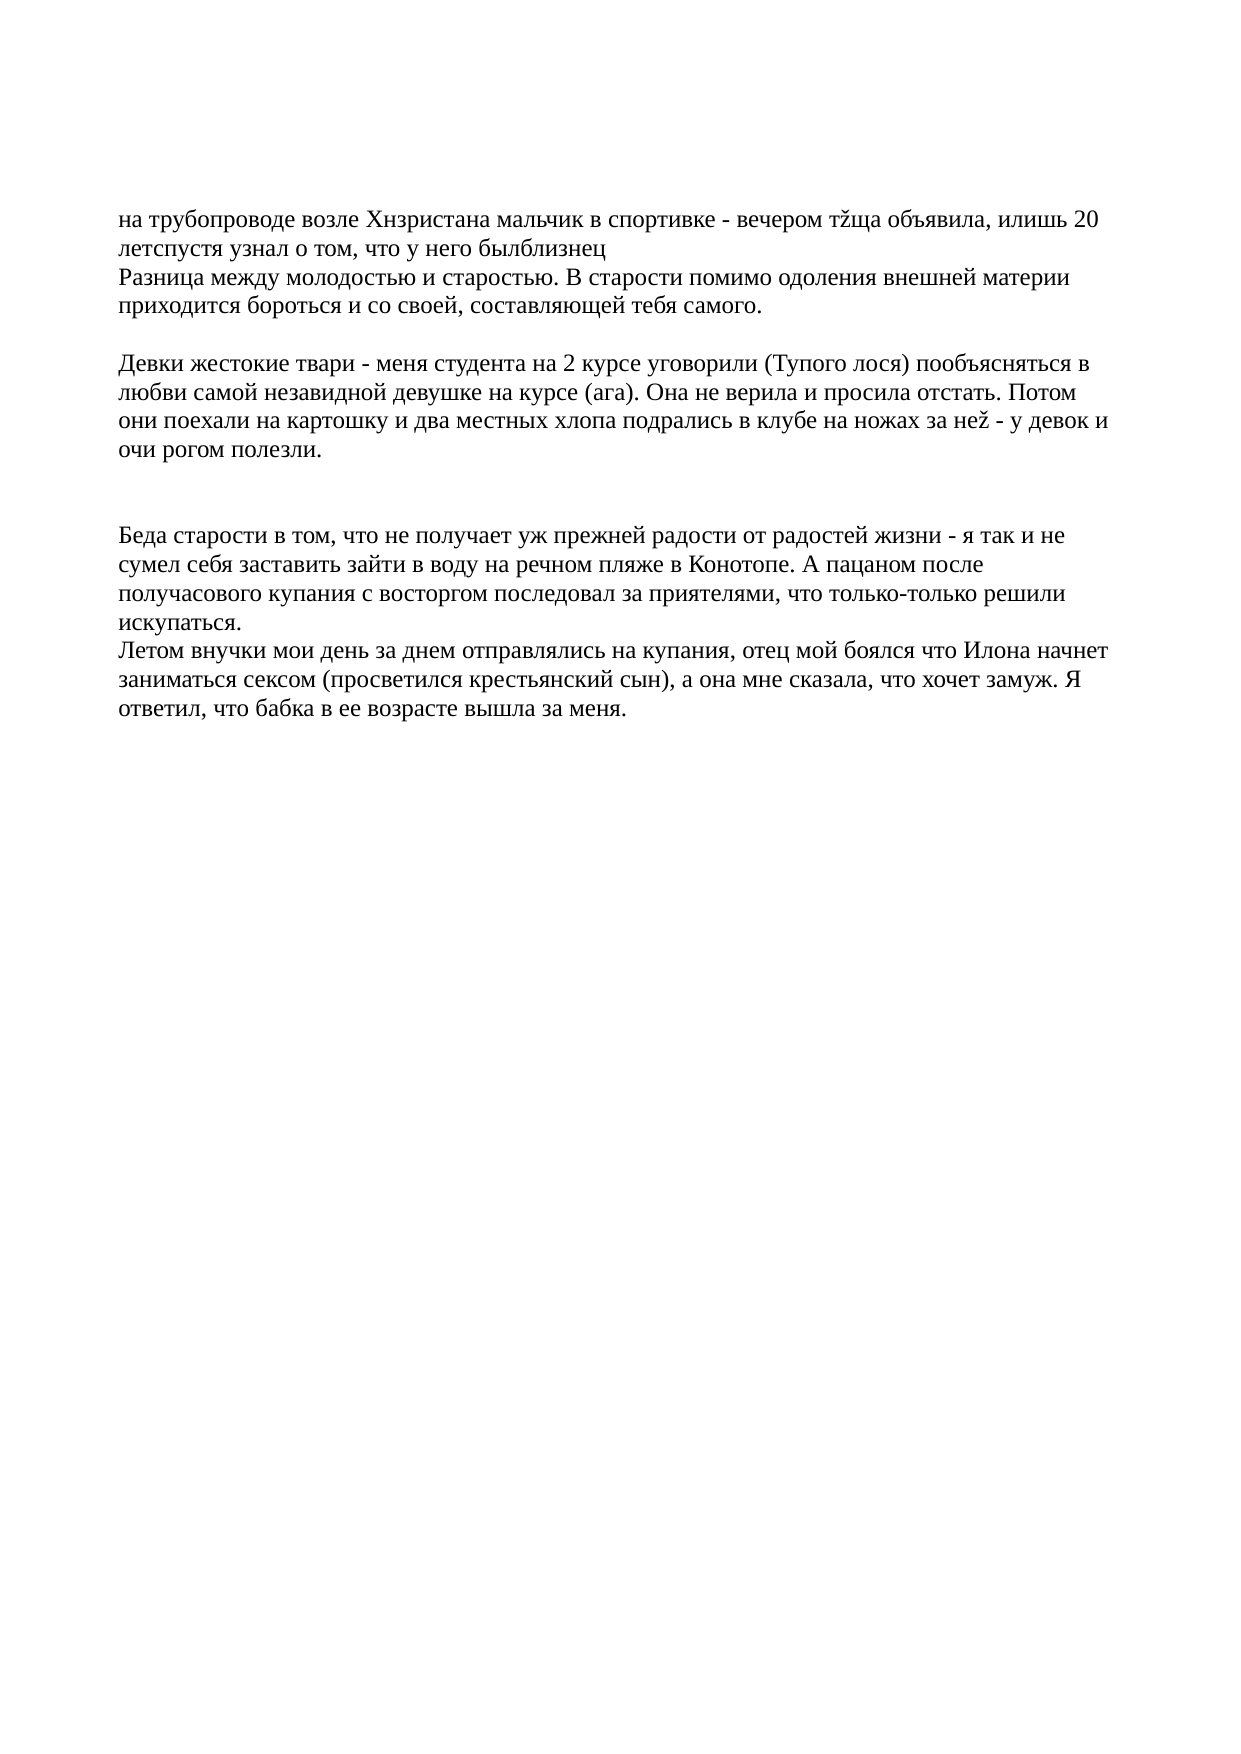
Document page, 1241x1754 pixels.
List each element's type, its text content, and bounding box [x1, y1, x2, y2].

text Летом внучки мои день за днем отправлялись на купания, отец мой боялся что Илона начнет заниматься сексом (просветился крестьянский сын), а она мне сказала, что хочет замуж. Я ответил, что бабка в ее возрасте вышла за меня. [118, 636, 1122, 722]
text на трубопроводе возле Хнзристана мальчик в спортивке - вечером тžща объявила, илишь 20 летспустя узнал о том, что у него былблизнец [118, 204, 1122, 262]
text Девки жестокие твари - меня студента на 2 курсе уговорили (Тупого лося) пообъясняться в любви самой незавидной девушке на курсе (ага). Она не верила и просила отстать. Потом они поехали на картошку и два местных хлопа подрались в клубе на ножах за неž - у девок и очи рогом полезли. [118, 348, 1122, 463]
text Разница между молодостью и старостью. В старости помимо одоления внешней материи приходится бороться и со своей, составляющей тебя самого. [118, 262, 1122, 319]
text Беда старости в том, что не получает уж прежней радости от радостей жизни - я так и не сумел себя заставить зайти в воду на речном пляже в Конотопе. А пацаном после получасового купания с восторгом последовал за приятелями, что только-только решили искупаться. [118, 521, 1122, 636]
